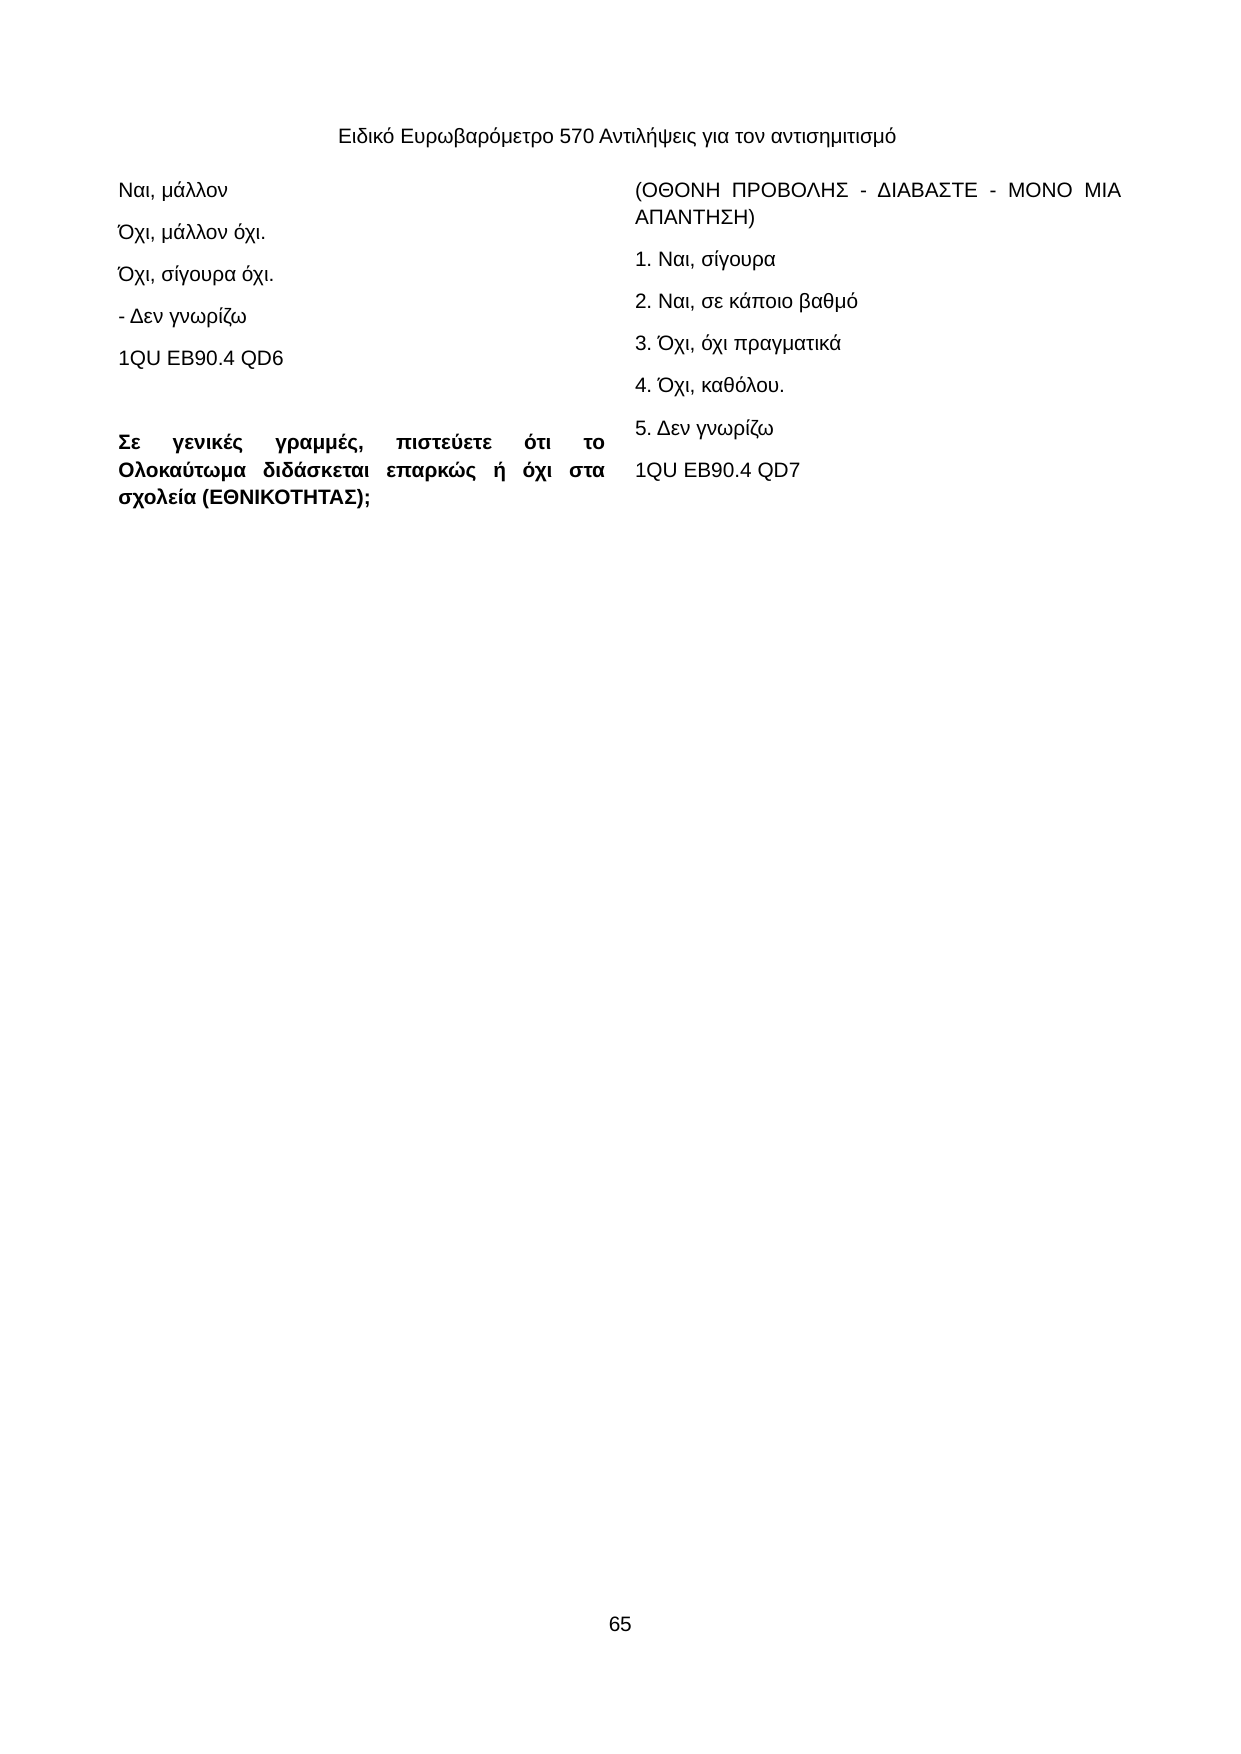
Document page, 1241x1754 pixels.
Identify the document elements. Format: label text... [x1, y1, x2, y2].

text Όχι, σίγουρα όχι. [118, 262, 605, 286]
text Όχι, μάλλον όχι. [118, 219, 605, 243]
text 5. Δεν γνωρίζω [635, 415, 1122, 439]
text 2. Ναι, σε κάποιο βαθμό [635, 289, 1122, 313]
text 1QU EB90.4 QD6 [118, 346, 605, 370]
text 1. Ναι, σίγουρα [635, 247, 1122, 271]
text (ΟΘΟΝΗ ΠΡΟΒΟΛΗΣ - ΔΙΑΒΑΣΤΕ - ΜΟΝΟ ΜΙΑ ΑΠΑΝΤΗΣΗ) [635, 177, 1122, 229]
text 3. Όχι, όχι πραγματικά [635, 331, 1122, 355]
text Σε γενικές γραμμές, πιστεύετε ότι το Ολοκαύτωμα διδάσκεται επαρκώς ή όχι στα σχολεία (ΕΘΝΙΚΟΤΗΤΑΣ); [118, 430, 605, 509]
text - Δεν γνωρίζω [118, 304, 605, 328]
text 1QU EB90.4 QD7 [635, 457, 1122, 481]
text 4. Όχι, καθόλου. [635, 373, 1122, 397]
text Ναι, μάλλον [118, 177, 605, 201]
